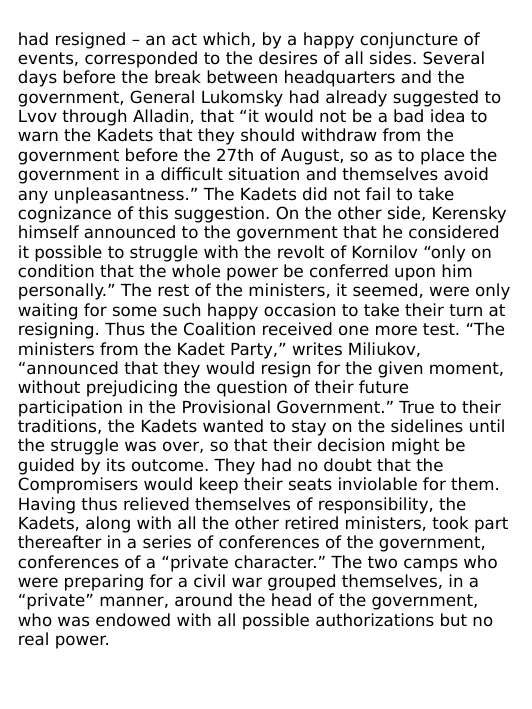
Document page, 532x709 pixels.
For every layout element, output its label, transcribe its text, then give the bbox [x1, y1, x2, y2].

text had resigned – an act which, by a happy conjuncture of events, corresponded to the desires of all sides. Several days before the break between headquarters and the government, General Lukomsky had already suggested to Lvov through Alladin, that “it would not be a bad idea to warn the Kadets that they should withdraw from the government before the 27th of August, so as to place the government in a difficult situation and themselves avoid any unpleasantness.” The Kadets did not fail to take cognizance of this suggestion. On the other side, Kerensky himself announced to the government that he considered it possible to struggle with the revolt of Kornilov “only on condition that the whole power be conferred upon him personally.” The rest of the ministers, it seemed, were only waiting for some such happy occasion to take their turn at resigning. Thus the Coalition received one more test. “The ministers from the Kadet Party,” writes Miliukov, “announced that they would resign for the given moment, without prejudicing the question of their future participation in the Provisional Government.” True to their traditions, the Kadets wanted to stay on the sidelines until the struggle was over, so that their decision might be guided by its outcome. They had no doubt that the Compromisers would keep their seats inviolable for them. Having thus relieved themselves of responsibility, the Kadets, along with all the other retired ministers, took part thereafter in a series of conferences of the government, conferences of a “private character.” The two camps who were preparing for a civil war grouped themselves, in a “private” manner, around the head of the government, who was endowed with all possible authorizations but no real power. [18, 29, 514, 649]
